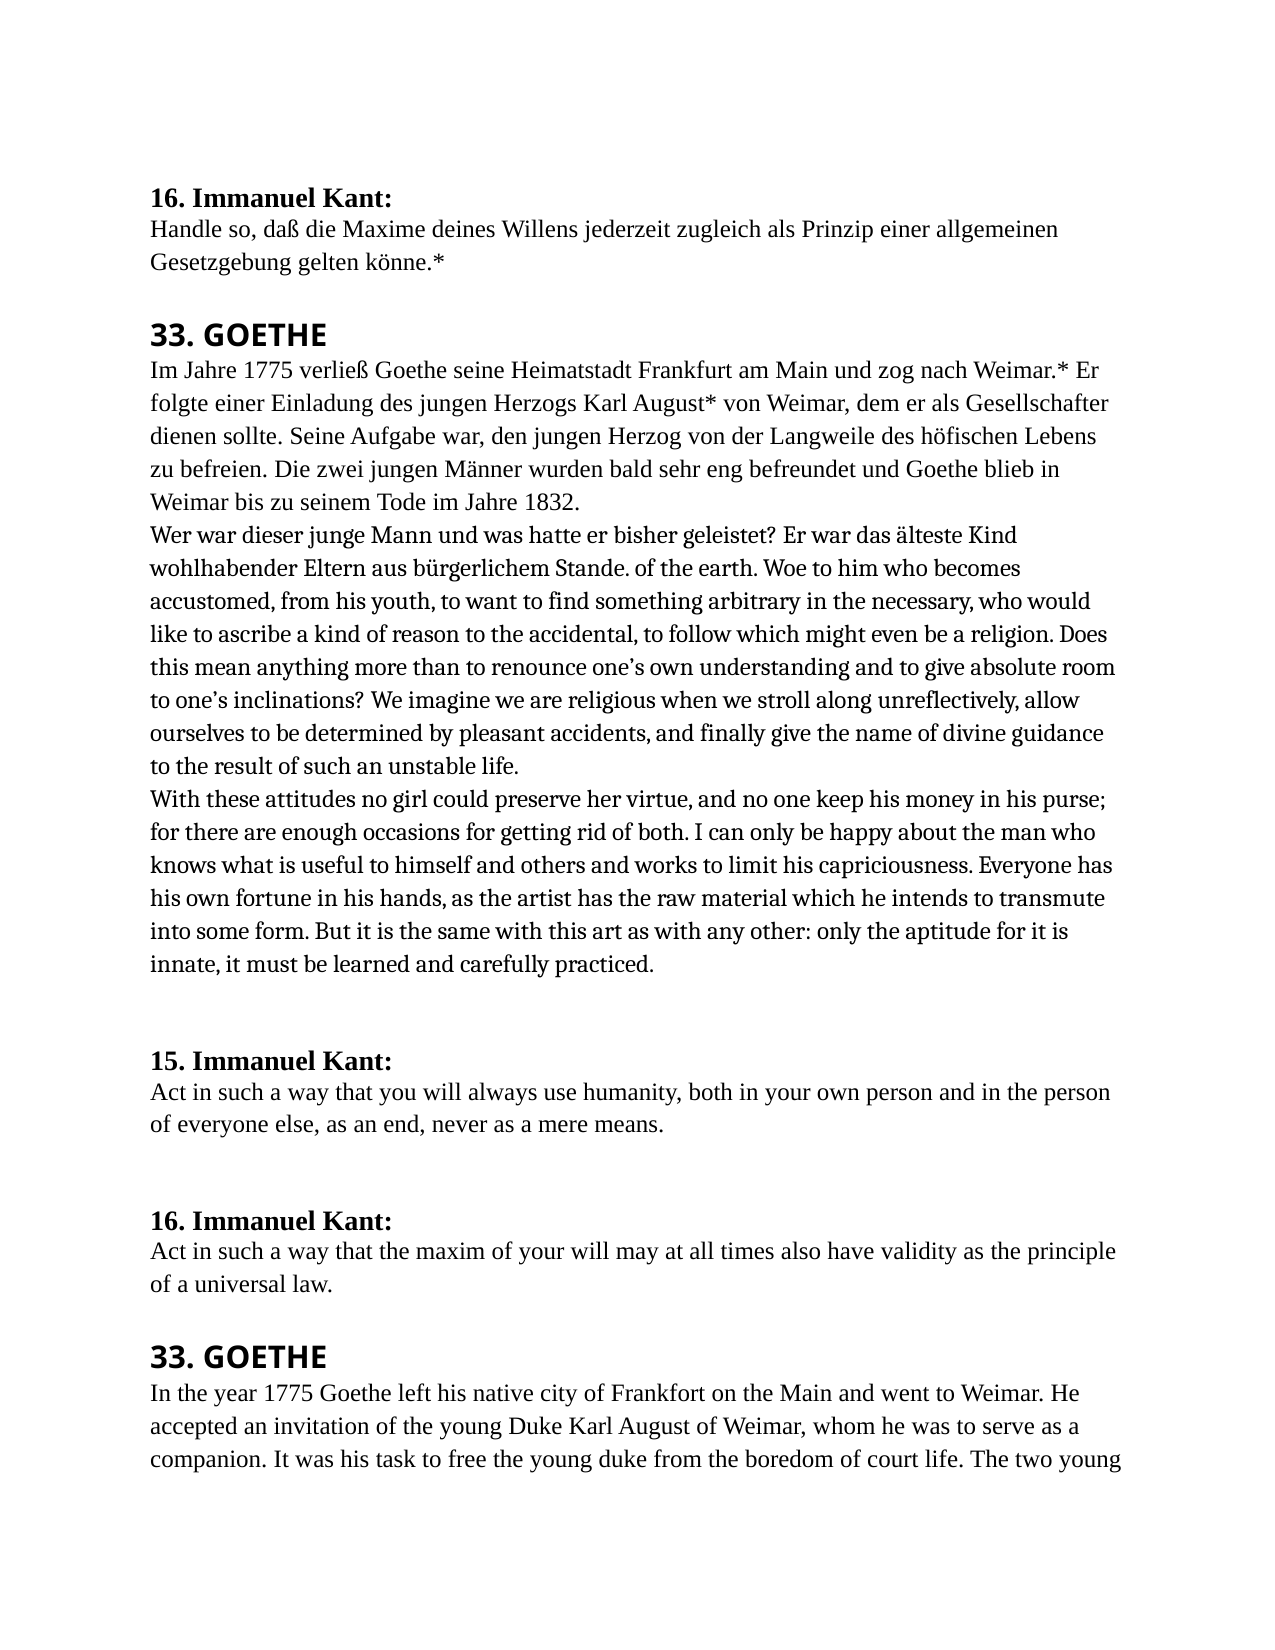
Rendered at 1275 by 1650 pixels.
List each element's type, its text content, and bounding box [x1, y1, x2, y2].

subtitle 15. Immanuel Kant: [150, 1043, 1125, 1077]
text With these attitudes no girl could preserve her virtue, and no one keep his money in his purse; for there are enough occasions for getting rid of both. I can only be happy about the man who knows what is useful to himself and others and works to limit his capriciousness. Everyone has his own fortune in his hands, as the artist has the raw material which he intends to transmute into some form. But it is the same with this art as with any other: only the aptitude for it is innate, it must be learned and carefully practiced. [150, 785, 1125, 978]
text 33. GOETHE [150, 1327, 1125, 1378]
text 33. GOETHE [150, 304, 1125, 355]
text Act in such a way that the maxim of your will may at all times also have validity as the principle of a universal law. [150, 1236, 1125, 1298]
subtitle 16. Immanuel Kant: [150, 180, 1125, 214]
text Wer war dieser junge Mann und was hatte er bisher geleistet? Er war das älteste Kind wohlhabender Eltern aus bürgerlichem Stande. of the earth. Woe to him who becomes accustomed, from his youth, to want to find something arbitrary in the necessary, who would like to ascribe a kind of reason to the accidental, to follow which might even be a religion. Does this mean anything more than to renounce one’s own understanding and to give absolute room to one’s inclinations? We imagine we are religious when we stroll along unreflectively, allow ourselves to be determined by pleasant accidents, and finally give the name of divine guidance to the result of such an unstable life. [150, 521, 1125, 780]
text In the year 1775 Goethe left his native city of Frankfort on the Main and went to Weimar. He accepted an invitation of the young Duke Karl August of Weimar, whom he was to serve as a companion. It was his task to free the young duke from the boredom of court life. The two young [150, 1378, 1125, 1473]
text Handle so, daß die Maxime deines Willens jederzeit zugleich als Prinzip einer allgemeinen Gesetzgebung gelten könne.* [150, 214, 1125, 276]
text Act in such a way that you will always use humanity, both in your own person and in the person of everyone else, as an end, never as a mere means. [150, 1077, 1125, 1138]
text Im Jahre 1775 verließ Goethe seine Heimatstadt Frankfurt am Main und zog nach Weimar.* Er folgte einer Einladung des jungen Herzogs Karl August* von Weimar, dem er als Gesellschafter dienen sollte. Seine Aufgabe war, den jungen Herzog von der Langweile des höfischen Lebens zu befreien. Die zwei jungen Männer wurden bald sehr eng befreundet und Goethe blieb in Weimar bis zu seinem Tode im Jahre 1832. [150, 355, 1125, 516]
subtitle 16. Immanuel Kant: [150, 1203, 1125, 1236]
